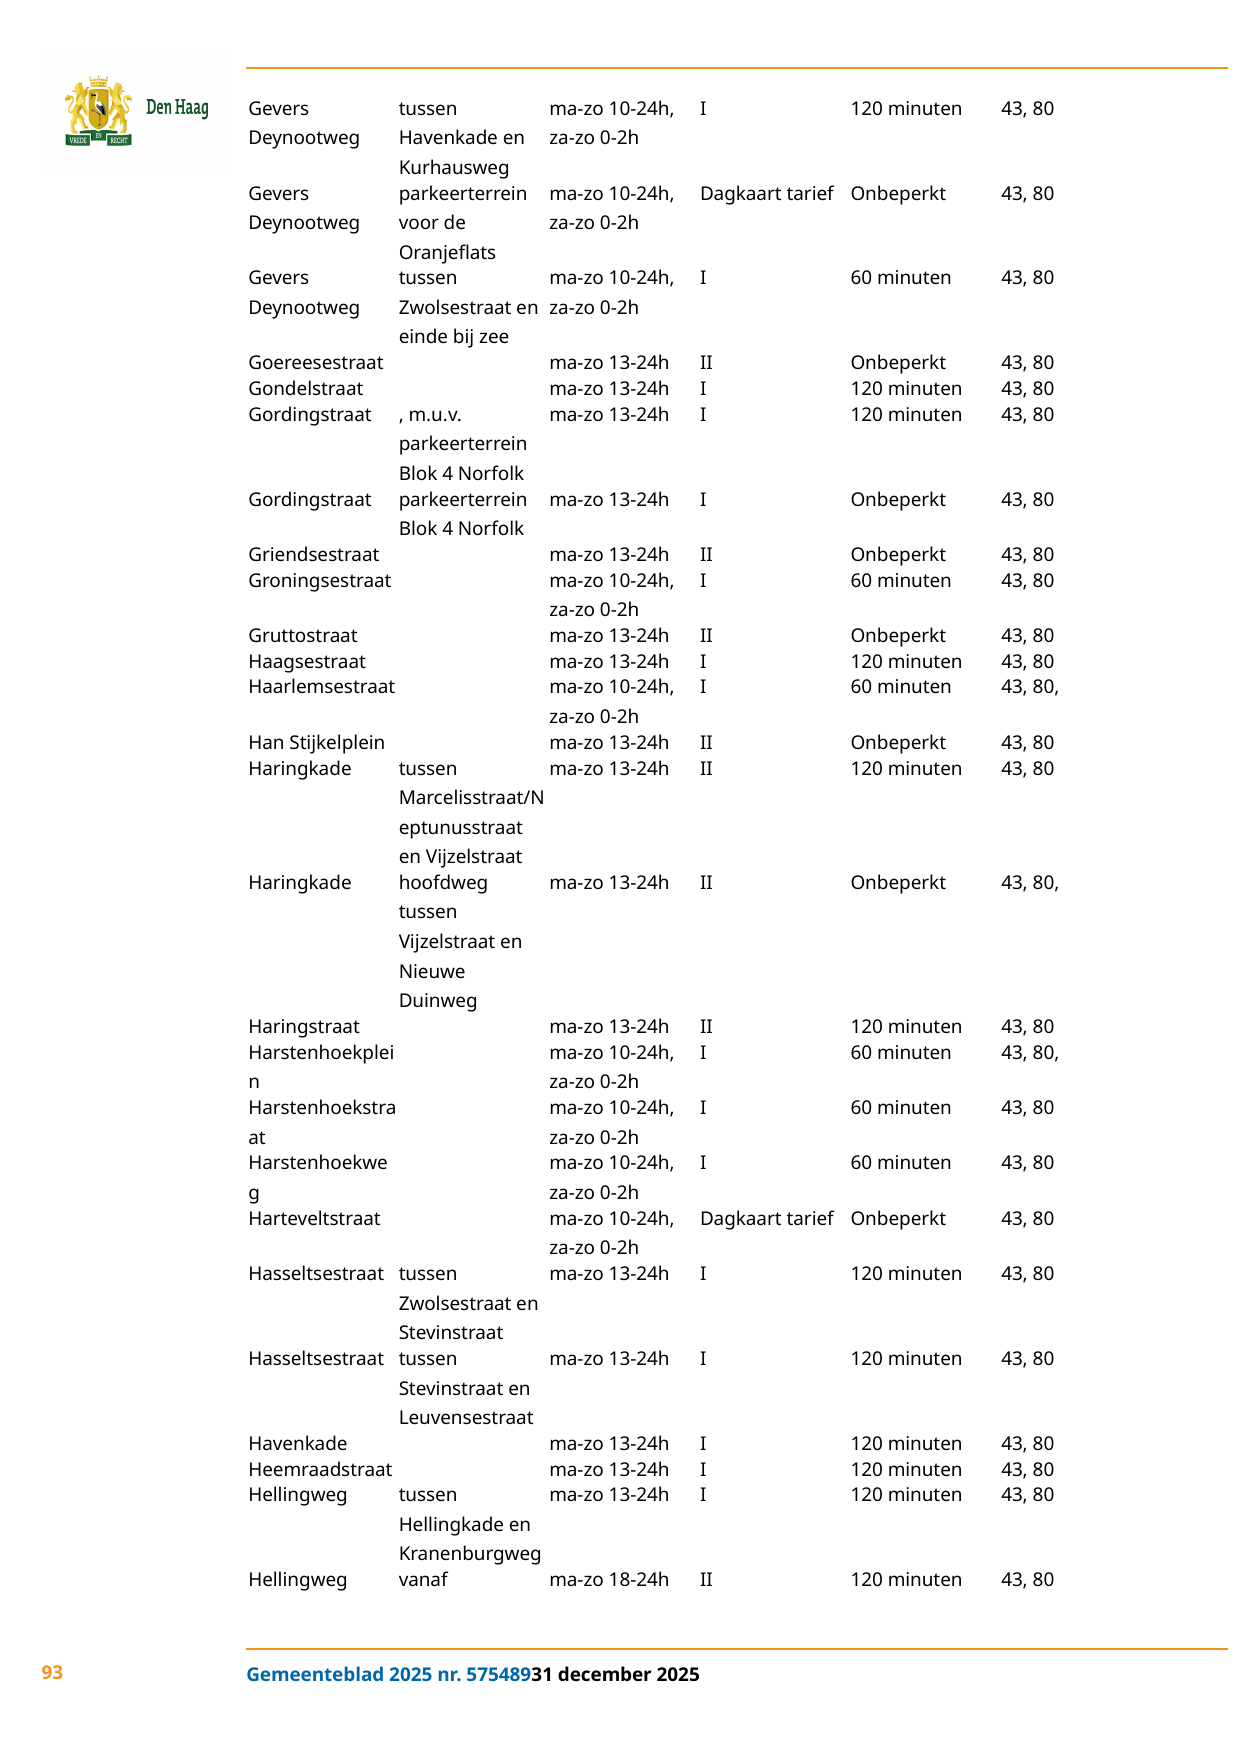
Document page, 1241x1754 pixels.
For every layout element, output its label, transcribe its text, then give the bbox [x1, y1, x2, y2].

table_cell [399, 1430, 549, 1456]
table_cell ma-zo 13-24h [549, 648, 700, 674]
table_cell 43, 80 [1001, 729, 1152, 755]
table_cell ma-zo 13-24h [549, 541, 700, 567]
table_cell ma-zo 13-24h [549, 1430, 700, 1456]
table_cell Harteveltstraat [248, 1205, 398, 1260]
table_cell 120 minuten [850, 755, 1001, 869]
table_cell Haringkade [248, 755, 398, 869]
table_cell I [700, 648, 850, 674]
table_cell I [700, 674, 850, 729]
table_cell I [700, 1430, 850, 1456]
table_cell ma-zo 13-24h [549, 1013, 700, 1039]
table_cell Goereesestraat [248, 350, 398, 375]
table_cell II [700, 622, 850, 648]
table_cell tussen Zwolsestraat en einde bij zee [399, 265, 549, 349]
table_cell ma-zo 13-24h [549, 1456, 700, 1481]
table_cell ma-zo 13-24h [549, 1345, 700, 1430]
table_cell 120 minuten [850, 95, 1001, 180]
table_cell 43, 80 [1001, 486, 1152, 541]
table_cell tussen Stevinstraat en Leuvensestraat [399, 1345, 549, 1430]
table_cell I [700, 1481, 850, 1566]
table_cell II [700, 1566, 850, 1592]
table_cell ma-zo 10-24h, za-zo 0-2h [549, 567, 700, 622]
table_cell Haarlemsestraat [248, 674, 398, 729]
table_cell [399, 1094, 549, 1149]
table_cell 43, 80 [1001, 1260, 1152, 1345]
table_cell ma-zo 10-24h, za-zo 0-2h [549, 265, 700, 349]
table_cell 120 minuten [850, 648, 1001, 674]
table_cell Han Stijkelplein [248, 729, 398, 755]
table_cell ma-zo 10-24h, za-zo 0-2h [549, 1039, 700, 1094]
table_cell 43, 80 [1001, 1430, 1152, 1456]
table_cell [399, 1205, 549, 1260]
table_cell ma-zo 10-24h, za-zo 0-2h [549, 674, 700, 729]
table_cell [399, 648, 549, 674]
table_cell I [700, 1094, 850, 1149]
table_cell Onbeperkt [850, 541, 1001, 567]
table_cell 43, 80 [1001, 1481, 1152, 1566]
table_cell Hasseltsestraat [248, 1260, 398, 1345]
table_cell Groningsestraat [248, 567, 398, 622]
table_cell II [700, 729, 850, 755]
table_cell 120 minuten [850, 1345, 1001, 1430]
table_cell Heemraadstraat [248, 1456, 398, 1481]
table_cell 43, 80, [1001, 674, 1152, 729]
table_cell Onbeperkt [850, 1205, 1001, 1260]
table_cell I [700, 401, 850, 486]
table_cell 43, 80 [1001, 622, 1152, 648]
table_cell I [700, 1345, 850, 1430]
table_cell II [700, 541, 850, 567]
table_cell 60 minuten [850, 1039, 1001, 1094]
table_cell ma-zo 18-24h [549, 1566, 700, 1592]
table_cell ma-zo 10-24h, za-zo 0-2h [549, 1205, 700, 1260]
table_cell Dagkaart tarief [700, 180, 850, 264]
table_cell I [700, 567, 850, 622]
table_cell Gordingstraat [248, 486, 398, 541]
table_cell 43, 80 [1001, 755, 1152, 869]
table_cell [399, 1013, 549, 1039]
table_cell Hasseltsestraat [248, 1345, 398, 1430]
table_cell 43, 80 [1001, 1566, 1152, 1592]
table_cell 43, 80 [1001, 567, 1152, 622]
table_cell 43, 80 [1001, 648, 1152, 674]
table_cell Hellingweg [248, 1566, 398, 1592]
table_cell Onbeperkt [850, 350, 1001, 375]
table_cell 43, 80 [1001, 1205, 1152, 1260]
table_cell 43, 80 [1001, 180, 1152, 264]
table_cell II [700, 1013, 850, 1039]
table_cell [399, 1150, 549, 1205]
table_cell vanaf [399, 1566, 549, 1592]
table_cell tussen Zwolsestraat en Stevinstraat [399, 1260, 549, 1345]
table_cell 60 minuten [850, 1094, 1001, 1149]
table_cell ma-zo 13-24h [549, 1260, 700, 1345]
table_cell Onbeperkt [850, 729, 1001, 755]
table_cell Gevers Deynootweg [248, 95, 398, 180]
table_cell Hellingweg [248, 1481, 398, 1566]
table_cell 43, 80 [1001, 541, 1152, 567]
table_cell I [700, 265, 850, 349]
table_cell [399, 567, 549, 622]
table_cell [399, 375, 549, 401]
table_cell ma-zo 10-24h, za-zo 0-2h [549, 95, 700, 180]
table_cell Onbeperkt [850, 869, 1001, 1013]
table_cell II [700, 755, 850, 869]
table_cell [399, 1456, 549, 1481]
table_cell 43, 80 [1001, 401, 1152, 486]
table_cell ma-zo 10-24h, za-zo 0-2h [549, 180, 700, 264]
table_cell Gruttostraat [248, 622, 398, 648]
table_cell Gevers Deynootweg [248, 265, 398, 349]
table_cell 43, 80 [1001, 1345, 1152, 1430]
table_cell I [700, 1039, 850, 1094]
table_cell ma-zo 13-24h [549, 622, 700, 648]
picture [41, 47, 231, 172]
table_cell 43, 80 [1001, 1456, 1152, 1481]
table_cell 120 minuten [850, 1481, 1001, 1566]
table_cell I [700, 375, 850, 401]
table_cell I [700, 1150, 850, 1205]
table_cell [399, 674, 549, 729]
table_cell , m.u.v. parkeerterrein Blok 4 Norfolk [399, 401, 549, 486]
table_cell [399, 541, 549, 567]
table_cell Gondelstraat [248, 375, 398, 401]
table_cell I [700, 1456, 850, 1481]
table_cell Harstenhoekplein [248, 1039, 398, 1094]
table_cell [399, 622, 549, 648]
table_cell hoofdweg tussen Vijzelstraat en Nieuwe Duinweg [399, 869, 549, 1013]
table_cell [399, 350, 549, 375]
table_cell ma-zo 13-24h [549, 350, 700, 375]
table_cell 120 minuten [850, 375, 1001, 401]
table_cell [399, 729, 549, 755]
table_cell ma-zo 13-24h [549, 729, 700, 755]
table_cell II [700, 869, 850, 1013]
table_cell [399, 1039, 549, 1094]
table_cell 60 minuten [850, 1150, 1001, 1205]
table_cell 43, 80 [1001, 265, 1152, 349]
table_cell ma-zo 13-24h [549, 486, 700, 541]
table_cell Haagsestraat [248, 648, 398, 674]
table_cell Haringstraat [248, 1013, 398, 1039]
table_cell 60 minuten [850, 265, 1001, 349]
table_cell ma-zo 10-24h, za-zo 0-2h [549, 1150, 700, 1205]
table_cell I [700, 1260, 850, 1345]
table_cell 60 minuten [850, 674, 1001, 729]
table_cell parkeerterrein voor de Oranjeflats [399, 180, 549, 264]
table_cell Dagkaart tarief [700, 1205, 850, 1260]
table_cell II [700, 350, 850, 375]
table_cell ma-zo 13-24h [549, 375, 700, 401]
table_cell Onbeperkt [850, 622, 1001, 648]
table_cell parkeerterrein Blok 4 Norfolk [399, 486, 549, 541]
table_cell tussen Marcelisstraat/Neptunusstraat en Vijzelstraat [399, 755, 549, 869]
table_cell Haringkade [248, 869, 398, 1013]
table_cell Havenkade [248, 1430, 398, 1456]
table_cell 120 minuten [850, 1013, 1001, 1039]
table_cell 120 minuten [850, 401, 1001, 486]
table_cell ma-zo 13-24h [549, 755, 700, 869]
table_cell 43, 80 [1001, 1094, 1152, 1149]
table_cell 43, 80, [1001, 1039, 1152, 1094]
table_cell ma-zo 13-24h [549, 1481, 700, 1566]
table_cell 60 minuten [850, 567, 1001, 622]
table_cell 120 minuten [850, 1430, 1001, 1456]
table_cell I [700, 486, 850, 541]
table_cell ma-zo 13-24h [549, 401, 700, 486]
table_cell 120 minuten [850, 1456, 1001, 1481]
table_cell Onbeperkt [850, 180, 1001, 264]
table_cell ma-zo 10-24h, za-zo 0-2h [549, 1094, 700, 1149]
table_cell 43, 80 [1001, 350, 1152, 375]
table_cell Harstenhoekweg [248, 1150, 398, 1205]
table_cell Griendsestraat [248, 541, 398, 567]
table_cell tussen Hellingkade en Kranenburgweg [399, 1481, 549, 1566]
table_cell 43, 80 [1001, 95, 1152, 180]
table_cell Harstenhoekstraat [248, 1094, 398, 1149]
table_cell 120 minuten [850, 1566, 1001, 1592]
table_cell Gevers Deynootweg [248, 180, 398, 264]
table_cell Onbeperkt [850, 486, 1001, 541]
table_cell 43, 80, [1001, 869, 1152, 1013]
table_cell 120 minuten [850, 1260, 1001, 1345]
table_cell Gordingstraat [248, 401, 398, 486]
table_cell 43, 80 [1001, 1150, 1152, 1205]
table_cell tussen Havenkade en Kurhausweg [399, 95, 549, 180]
table_cell 43, 80 [1001, 375, 1152, 401]
table_cell ma-zo 13-24h [549, 869, 700, 1013]
table_cell I [700, 95, 850, 180]
table_cell 43, 80 [1001, 1013, 1152, 1039]
